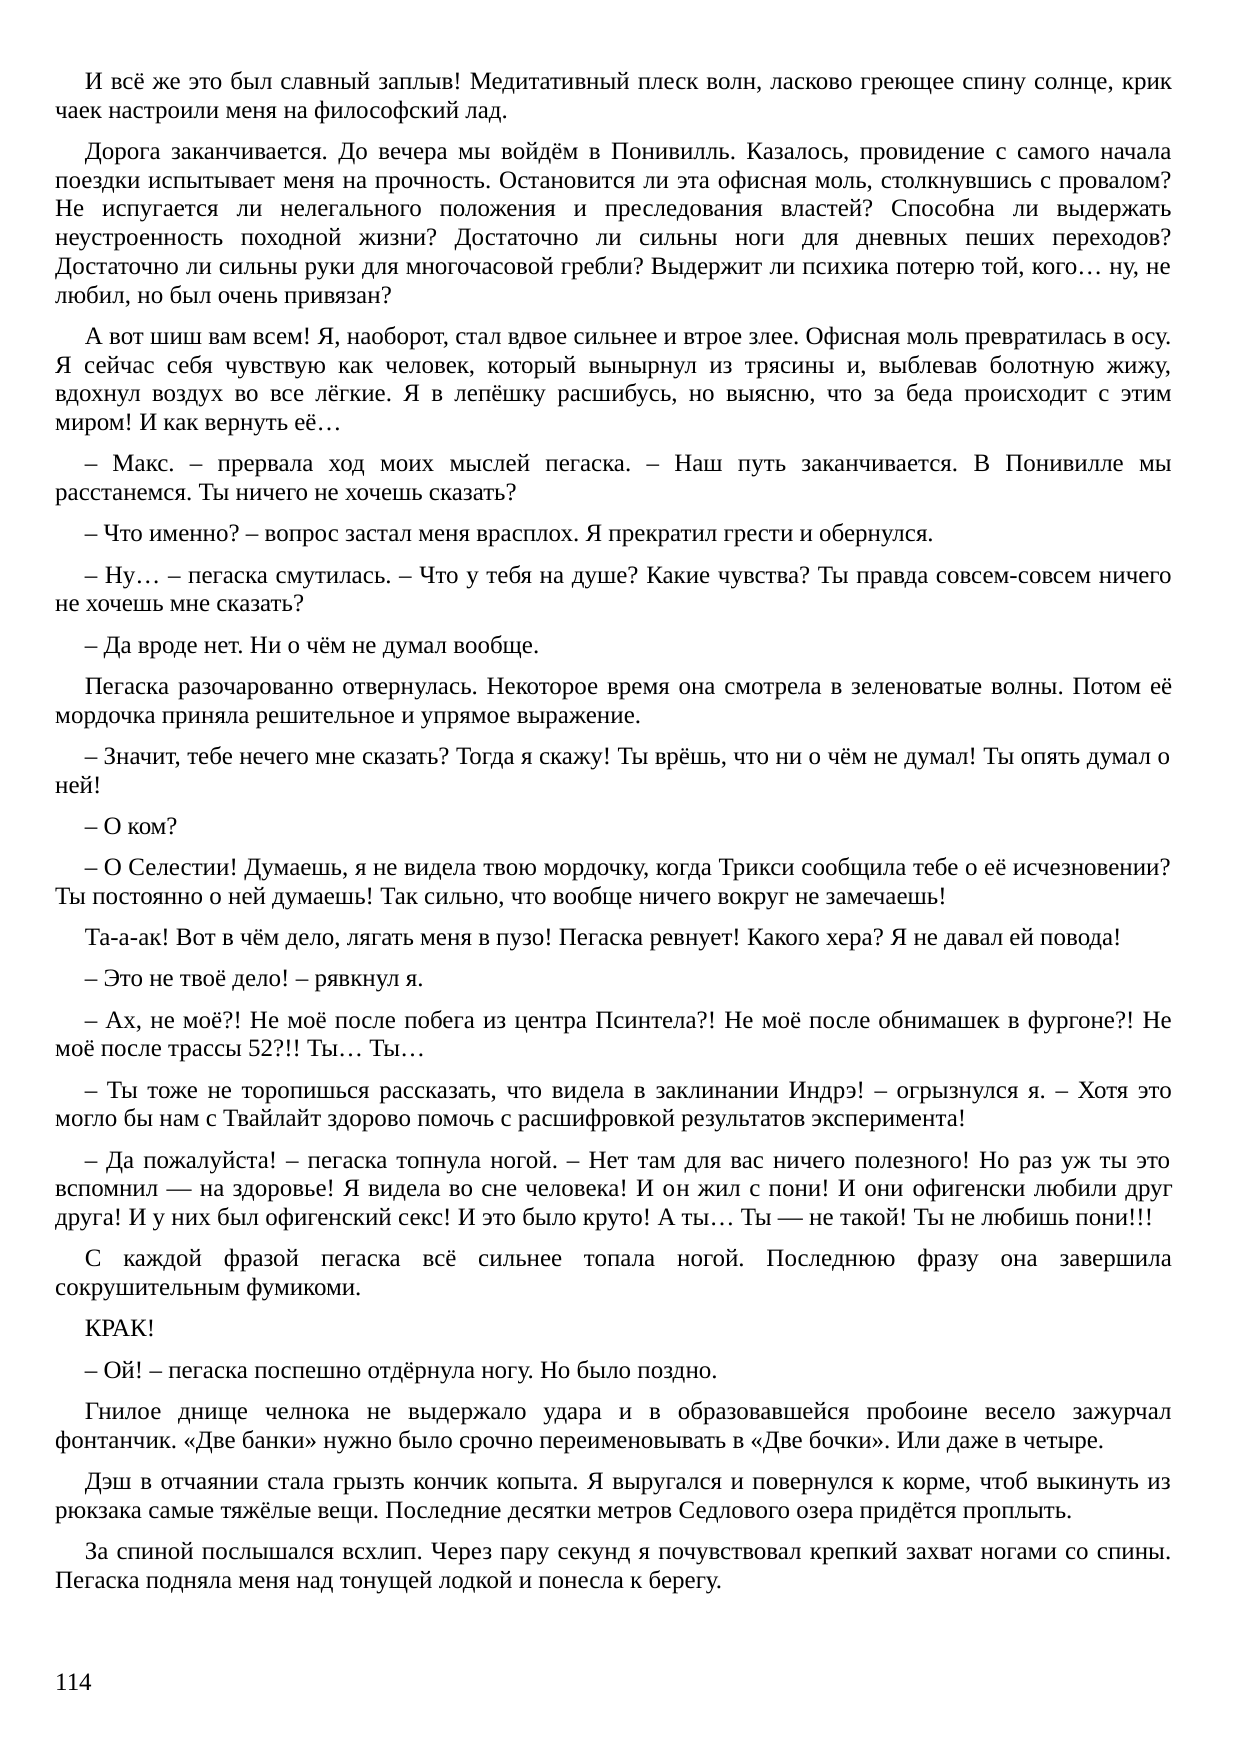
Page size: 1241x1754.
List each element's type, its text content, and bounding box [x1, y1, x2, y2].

text – Да вроде нет. Ни о чём не думал вообще. [55, 630, 1173, 658]
text За спиной послышался всхлип. Через пару секунд я почувствовал крепкий захват ногами со спины. Пегаска подняла меня над тонущей лодкой и понесла к берегу. [55, 1536, 1173, 1593]
text С каждой фразой пегаска всё сильнее топала ногой. Последнюю фразу она завершила сокрушительным фумикоми. [55, 1243, 1173, 1301]
text Гнилое днище челнока не выдержало удара и в образовавшейся пробоине весело зажурчал фонтанчик. «Две банки» нужно было срочно переименовывать в «Две бочки». Или даже в четыре. [55, 1396, 1173, 1453]
text – Что именно? – вопрос застал меня врасплох. Я прекратил грести и обернулся. [55, 518, 1173, 547]
text – Макс. – прервала ход моих мыслей пегаска. – Наш путь заканчивается. В Понивилле мы расстанемся. Ты ничего не хочешь сказать? [55, 448, 1173, 506]
text Пегаска разочарованно отвернулась. Некоторое время она смотрела в зеленоватые волны. Потом её мордочка приняла решительное и упрямое выражение. [55, 671, 1173, 728]
text – Это не твоё дело! – рявкнул я. [55, 963, 1173, 992]
text Та-а-ак! Вот в чём дело, лягать меня в пузо! Пегаска ревнует! Какого хера? Я не давал ей повода! [55, 922, 1173, 951]
text – Значит, тебе нечего мне сказать? Тогда я скажу! Ты врёшь, что ни о чём не думал! Ты опять думал о ней! [55, 741, 1173, 798]
text – Ой! – пегаска поспешно отдёрнула ногу. Но было поздно. [55, 1355, 1173, 1383]
text КРАК! [55, 1313, 1173, 1342]
text Дорога заканчивается. До вечера мы войдём в Понивилль. Казалось, провидение с самого начала поездки испытывает меня на прочность. Остановится ли эта офисная моль, столкнувшись с провалом? Не испугается ли нелегального положения и преследования властей? Способна ли выдержать неустроенность походной жизни? Достаточно ли сильны ноги для дневных пеших переходов? Достаточно ли сильны руки для многочасовой гребли? Выдержит ли психика потерю той, кого… ну, не любил, но был очень привязан? [55, 136, 1173, 308]
text – Да пожалуйста! – пегаска топнула ногой. – Нет там для вас ничего полезного! Но раз уж ты это вспомнил — на здоровье! Я видела во сне человека! И он жил с пони! И они офигенски любили друг друга! И у них был офигенский секс! И это было круто! А ты… Ты — не такой! Ты не любишь пони!!! [55, 1145, 1173, 1231]
text И всё же это был славный заплыв! Медитативный плеск волн, ласково греющее спину солнце, крик чаек настроили меня на философский лад. [55, 66, 1173, 123]
text – Ну… – пегаска смутилась. – Что у тебя на душе? Какие чувства? Ты правда совсем-совсем ничего не хочешь мне сказать? [55, 560, 1173, 617]
text – Ах, не моё?! Не моё после побега из центра Псинтела?! Не моё после обнимашек в фургоне?! Не моё после трассы 52?!! Ты… Ты… [55, 1005, 1173, 1062]
text Дэш в отчаянии стала грызть кончик копыта. Я выругался и повернулся к корме, чтоб выкинуть из рюкзака самые тяжёлые вещи. Последние десятки метров Седлового озера придётся проплыть. [55, 1466, 1173, 1523]
text – О ком? [55, 811, 1173, 840]
text – О Селестии! Думаешь, я не видела твою мордочку, когда Трикси сообщила тебе о её исчезновении? Ты постоянно о ней думаешь! Так сильно, что вообще ничего вокруг не замечаешь! [55, 852, 1173, 910]
text А вот шиш вам всем! Я, наоборот, стал вдвое сильнее и втрое злее. Офисная моль превратилась в осу. Я сейчас себя чувствую как человек, который вынырнул из трясины и, выблевав болотную жижу, вдохнул воздух во все лёгкие. Я в лепёшку расшибусь, но выясню, что за беда происходит с этим миром! И как вернуть её… [55, 321, 1173, 436]
text – Ты тоже не торопишься рассказать, что видела в заклинании Индрэ! – огрызнулся я. – Хотя это могло бы нам с Твайлайт здорово помочь с расшифровкой результатов эксперимента! [55, 1075, 1173, 1132]
